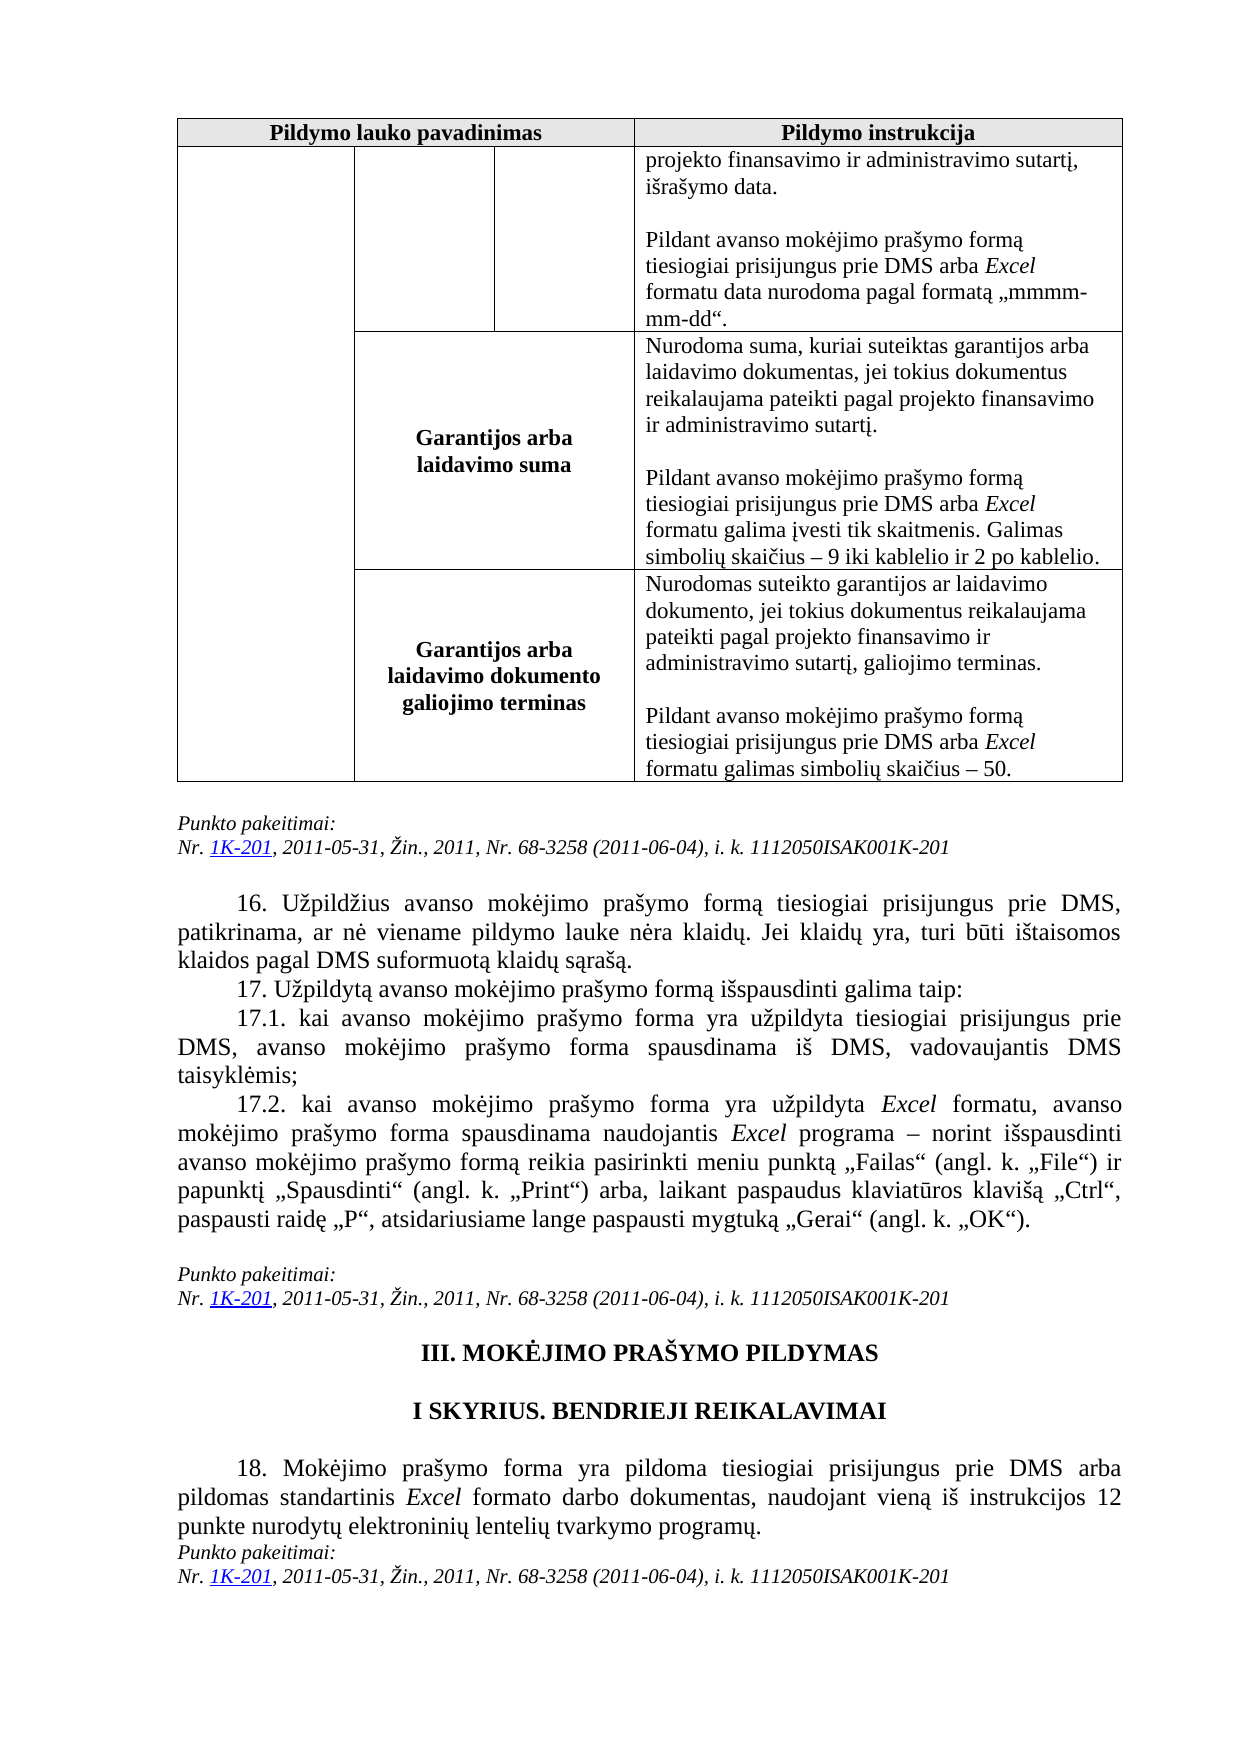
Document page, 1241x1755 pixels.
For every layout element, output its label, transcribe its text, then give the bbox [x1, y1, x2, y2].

table_cell projekto finansavimo ir administravimo sutartį, išrašymo data. Pildant avanso mokėjimo prašymo formą tiesiogiai prisijungus prie DMS arba Excel formatu data nurodoma pagal formatą „mmmm-mm-dd“. [635, 147, 1122, 331]
text Punkto pakeitimai: [177, 1262, 1122, 1286]
text Nr. 1K-201, 2011-05-31, Žin., 2011, Nr. 68-3258 (2011-06-04), i. k. 1112050ISAK001K-201 [177, 1564, 1122, 1588]
table_cell [495, 147, 634, 331]
text Punkto pakeitimai: [177, 1540, 1122, 1564]
text 17.2. kai avanso mokėjimo prašymo forma yra užpildyta Excel formatu, avanso mokėjimo prašymo forma spausdinama naudojantis Excel programa – norint išspausdinti avanso mokėjimo prašymo formą reikia pasirinkti meniu punktą „Failas“ (angl. k. „File“) ir papunktį „Spausdinti“ (angl. k. „Print“) arba, laikant paspaudus klaviatūros klavišą „Ctrl“, paspausti raidę „P“, atsidariusiame lange paspausti mygtuką „Gerai“ (angl. k. „OK“). [177, 1089, 1122, 1233]
table_cell Nurodomas suteikto garantijos ar laidavimo dokumento, jei tokius dokumentus reikalaujama pateikti pagal projekto finansavimo ir administravimo sutartį, galiojimo terminas. Pildant avanso mokėjimo prašymo formą tiesiogiai prisijungus prie DMS arba Excel formatu galimas simbolių skaičius – 50. [635, 570, 1122, 781]
table_header Pildymo lauko pavadinimas [178, 119, 634, 146]
table_cell [355, 147, 494, 331]
table_cell [178, 147, 354, 781]
text Nr. 1K-201, 2011-05-31, Žin., 2011, Nr. 68-3258 (2011-06-04), i. k. 1112050ISAK001K-201 [177, 1286, 1122, 1310]
text I SKYRIUS. BENDRIEJI REIKALAVIMAI [177, 1396, 1122, 1425]
text 16. Užpildžius avanso mokėjimo prašymo formą tiesiogiai prisijungus prie DMS, patikrinama, ar nė viename pildymo lauke nėra klaidų. Jei klaidų yra, turi būti ištaisomos klaidos pagal DMS suformuotą klaidų sąrašą. [177, 888, 1122, 974]
text 17. Užpildytą avanso mokėjimo prašymo formą išspausdinti galima taip: [177, 974, 1122, 1003]
table_cell Nurodoma suma, kuriai suteiktas garantijos arba laidavimo dokumentas, jei tokius dokumentus reikalaujama pateikti pagal projekto finansavimo ir administravimo sutartį. Pildant avanso mokėjimo prašymo formą tiesiogiai prisijungus prie DMS arba Excel formatu galima įvesti tik skaitmenis. Galimas simbolių skaičius – 9 iki kablelio ir 2 po kablelio. [635, 332, 1122, 569]
text 18. Mokėjimo prašymo forma yra pildoma tiesiogiai prisijungus prie DMS arba pildomas standartinis Excel formato darbo dokumentas, naudojant vieną iš instrukcijos 12 punkte nurodytų elektroninių lentelių tvarkymo programų. [177, 1453, 1122, 1540]
text 17.1. kai avanso mokėjimo prašymo forma yra užpildyta tiesiogiai prisijungus prie DMS, avanso mokėjimo prašymo forma spausdinama iš DMS, vadovaujantis DMS taisyklėmis; [177, 1003, 1122, 1089]
text Punkto pakeitimai: [177, 811, 1122, 835]
text Nr. 1K-201, 2011-05-31, Žin., 2011, Nr. 68-3258 (2011-06-04), i. k. 1112050ISAK001K-201 [177, 835, 1122, 859]
table_cell Garantijos arba laidavimo suma [355, 332, 634, 569]
table_cell Garantijos arba laidavimo dokumento galiojimo terminas [355, 570, 634, 781]
text III. MOKĖJIMO PRAŠYMO PILDYMAS [177, 1338, 1122, 1367]
table_header Pildymo instrukcija [635, 119, 1122, 146]
